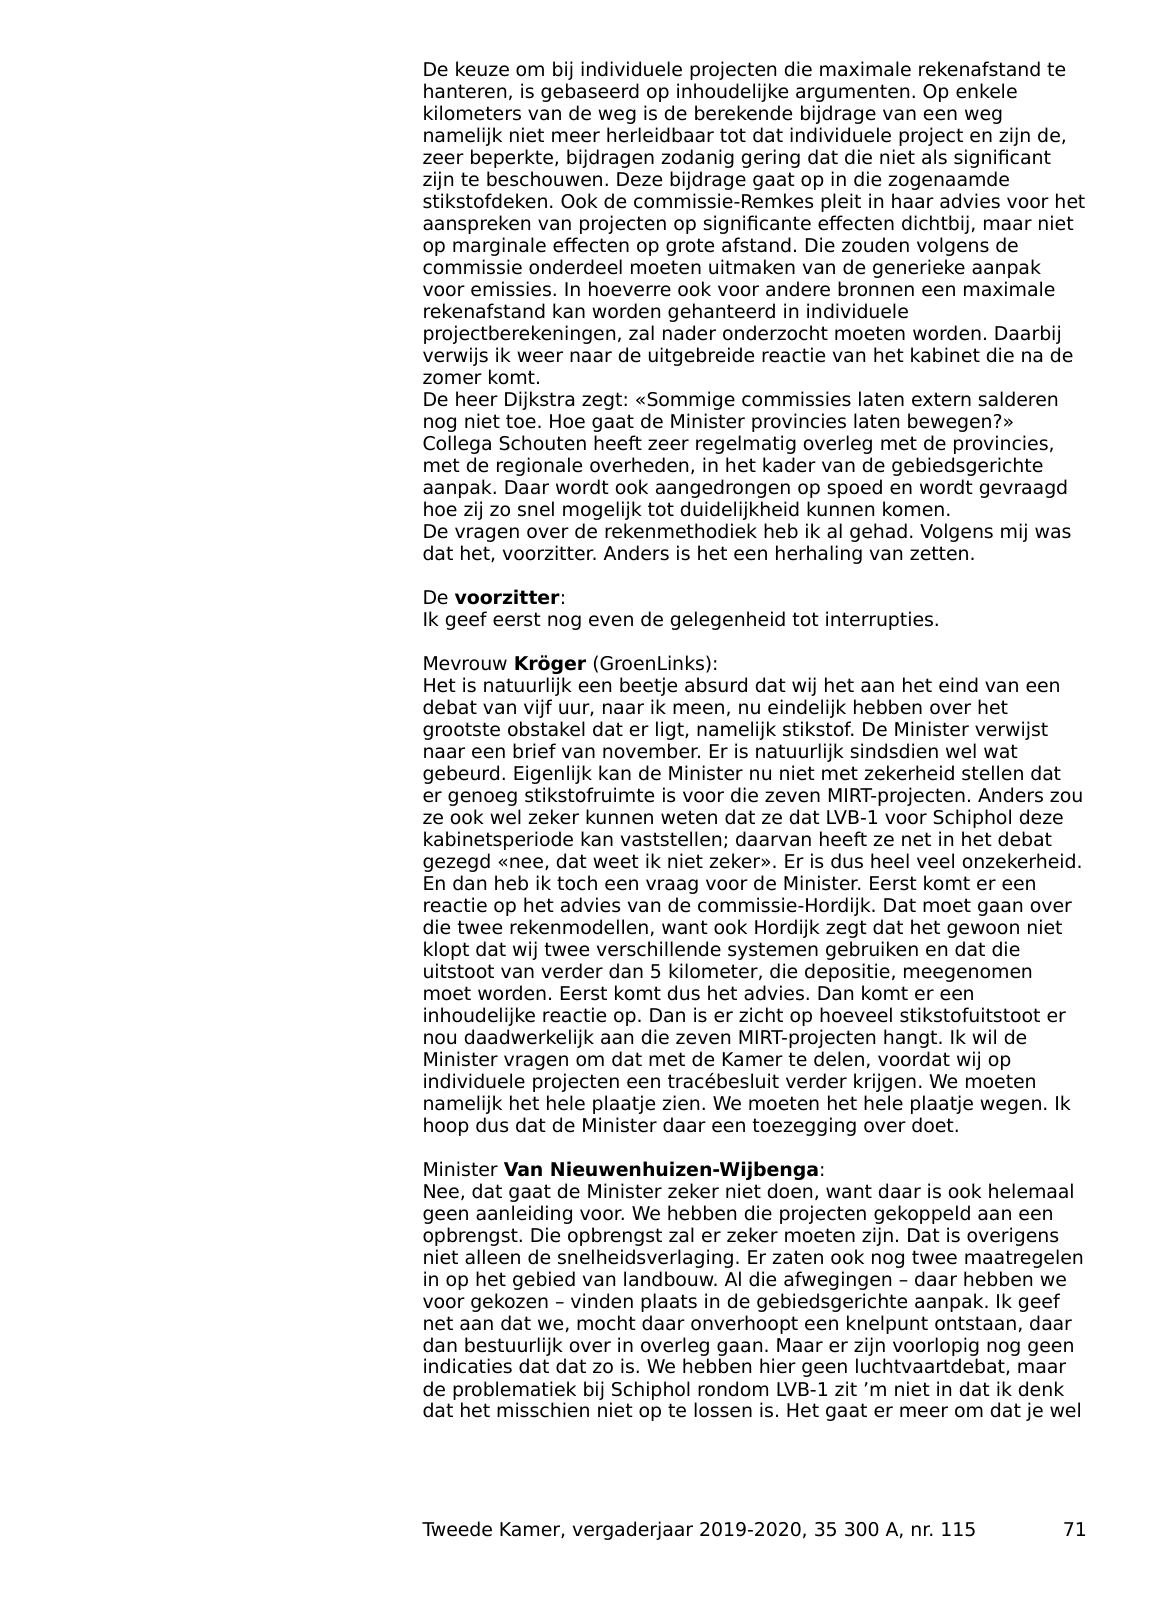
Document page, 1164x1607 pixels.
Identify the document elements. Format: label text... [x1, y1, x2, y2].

text Nee, dat gaat de Minister zeker niet doen, want daar is ook helemaal geen aanleiding voor. We hebben die projecten gekoppeld aan een opbrengst. Die opbrengst zal er zeker moeten zijn. Dat is overigens niet alleen de snelheidsverlaging. Er zaten ook nog twee maatregelen in op het gebied van landbouw. Al die afwegingen – daar hebben we voor gekozen – vinden plaats in de gebiedsgerichte aanpak. Ik geef net aan dat we, mocht daar onverhoopt een knelpunt ontstaan, daar dan bestuurlijk over in overleg gaan. Maar er zijn voorlopig nog geen indicaties dat dat zo is. We hebben hier geen luchtvaartdebat, maar de problematiek bij Schiphol rondom LVB-1 zit ’m niet in dat ik denk dat het misschien niet op te lossen is. Het gaat er meer om dat je wel [422, 1181, 1087, 1422]
text Minister Van Nieuwenhuizen-Wijbenga: [422, 1159, 1087, 1181]
text De heer Dijkstra zegt: «Sommige commissies laten extern salderen nog niet toe. Hoe gaat de Minister provincies laten bewegen?» Collega Schouten heeft zeer regelmatig overleg met de provincies, met de regionale overheden, in het kader van de gebiedsgerichte aanpak. Daar wordt ook aangedrongen op spoed en wordt gevraagd hoe zij zo snel mogelijk tot duidelijkheid kunnen komen. [422, 389, 1087, 521]
text Ik geef eerst nog even de gelegenheid tot interrupties. [422, 609, 1087, 631]
text De keuze om bij individuele projecten die maximale rekenafstand te hanteren, is gebaseerd op inhoudelijke argumenten. Op enkele kilometers van de weg is de berekende bijdrage van een weg namelijk niet meer herleidbaar tot dat individuele project en zijn de, zeer beperkte, bijdragen zodanig gering dat die niet als significant zijn te beschouwen. Deze bijdrage gaat op in die zogenaamde stikstofdeken. Ook de commissie-Remkes pleit in haar advies voor het aanspreken van projecten op significante effecten dichtbij, maar niet op marginale effecten op grote afstand. Die zouden volgens de commissie onderdeel moeten uitmaken van de generieke aanpak voor emissies. In hoeverre ook voor andere bronnen een maximale rekenafstand kan worden gehanteerd in individuele projectberekeningen, zal nader onderzocht moeten worden. Daarbij verwijs ik weer naar de uitgebreide reactie van het kabinet die na de zomer komt. [422, 59, 1087, 389]
text De voorzitter: [422, 587, 1087, 609]
text De vragen over de rekenmethodiek heb ik al gehad. Volgens mij was dat het, voorzitter. Anders is het een herhaling van zetten. [422, 521, 1087, 564]
text Mevrouw Kröger (GroenLinks): [422, 653, 1087, 675]
text Het is natuurlijk een beetje absurd dat wij het aan het eind van een debat van vijf uur, naar ik meen, nu eindelijk hebben over het grootste obstakel dat er ligt, namelijk stikstof. De Minister verwijst naar een brief van november. Er is natuurlijk sindsdien wel wat gebeurd. Eigenlijk kan de Minister nu niet met zekerheid stellen dat er genoeg stikstofruimte is voor die zeven MIRT-projecten. Anders zou ze ook wel zeker kunnen weten dat ze dat LVB-1 voor Schiphol deze kabinetsperiode kan vaststellen; daarvan heeft ze net in het debat gezegd «nee, dat weet ik niet zeker». Er is dus heel veel onzekerheid. En dan heb ik toch een vraag voor de Minister. Eerst komt er een reactie op het advies van de commissie-Hordijk. Dat moet gaan over die twee rekenmodellen, want ook Hordijk zegt dat het gewoon niet klopt dat wij twee verschillende systemen gebruiken en dat die uitstoot van verder dan 5 kilometer, die depositie, meegenomen moet worden. Eerst komt dus het advies. Dan komt er een inhoudelijke reactie op. Dan is er zicht op hoeveel stikstofuitstoot er nou daadwerkelijk aan die zeven MIRT-projecten hangt. Ik wil de Minister vragen om dat met de Kamer te delen, voordat wij op individuele projecten een tracébesluit verder krijgen. We moeten namelijk het hele plaatje zien. We moeten het hele plaatje wegen. Ik hoop dus dat de Minister daar een toezegging over doet. [422, 675, 1087, 1136]
